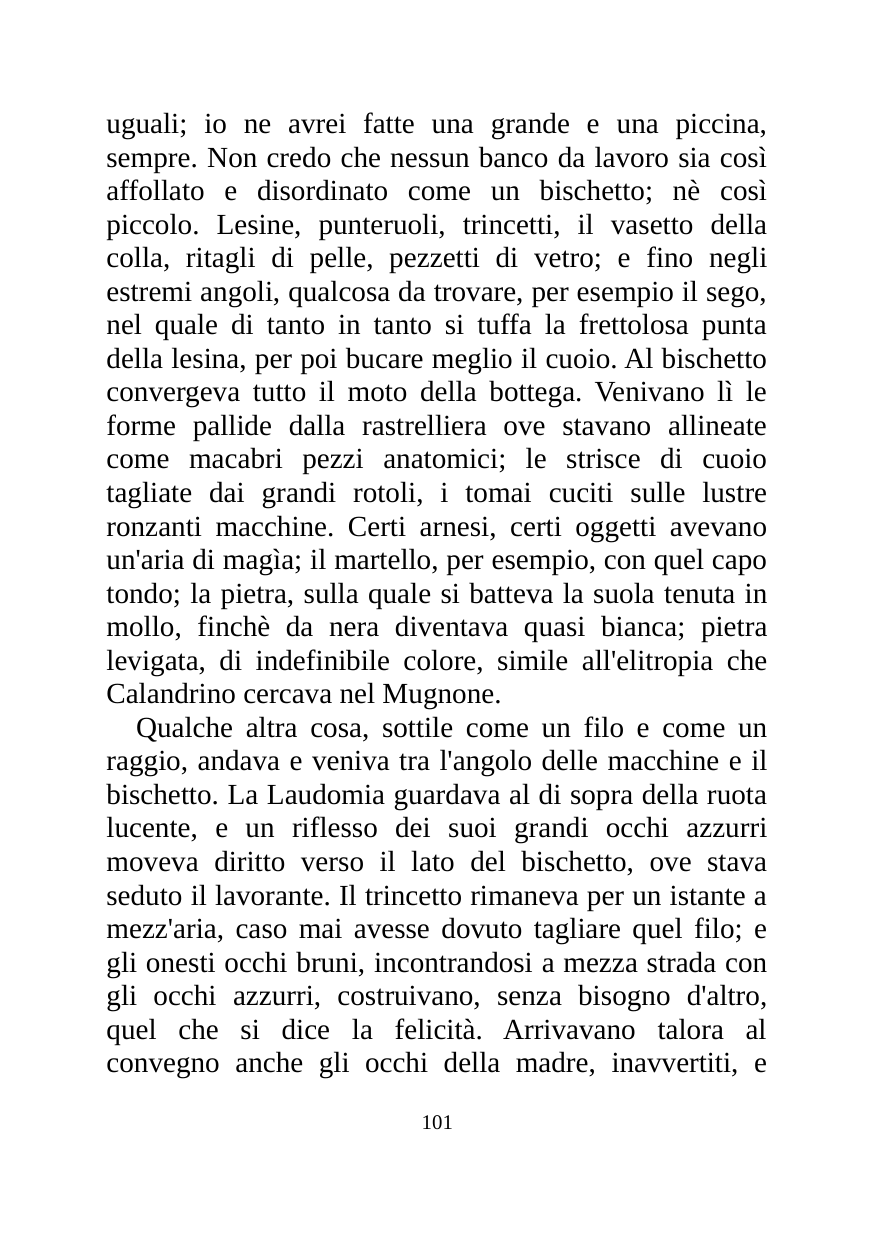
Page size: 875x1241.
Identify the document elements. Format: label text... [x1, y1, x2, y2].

text Qualche altra cosa, sottile come un filo e come un raggio, andava e veniva tra l'angolo delle macchine e il bischetto. La Laudomia guardava al di sopra della ruota lucente, e un riflesso dei suoi grandi occhi azzurri moveva diritto verso il lato del bischetto, ove stava seduto il lavorante. Il trincetto rimaneva per un istante a mezz'aria, caso mai avesse dovuto tagliare quel filo; e gli onesti occhi bruni, incontrandosi a mezza strada con gli occhi azzurri, costruivano, senza bisogno d'altro, quel che si dice la felicità. Arrivavano talora al convegno anche gli occhi della madre, inavvertiti, e [106, 710, 768, 1079]
text uguali; io ne avrei fatte una grande e una piccina, sempre. Non credo che nessun banco da lavoro sia così affollato e disordinato come un bischetto; nè così piccolo. Lesine, punteruoli, trincetti, il vasetto della colla, ritagli di pelle, pezzetti di vetro; e fino negli estremi angoli, qualcosa da trovare, per esempio il sego, nel quale di tanto in tanto si tuffa la frettolosa punta della lesina, per poi bucare meglio il cuoio. Al bischetto convergeva tutto il moto della bottega. Venivano lì le forme pallide dalla rastrelliera ove stavano allineate come macabri pezzi anatomici; le strisce di cuoio tagliate dai grandi rotoli, i tomai cuciti sulle lustre ronzanti macchine. Certi arnesi, certi oggetti avevano un'aria di magìa; il martello, per esempio, con quel capo tondo; la pietra, sulla quale si batteva la suola tenuta in mollo, finchè da nera diventava quasi bianca; pietra levigata, di indefinibile colore, simile all'elitropia che Calandrino cercava nel Mugnone. [106, 106, 768, 710]
